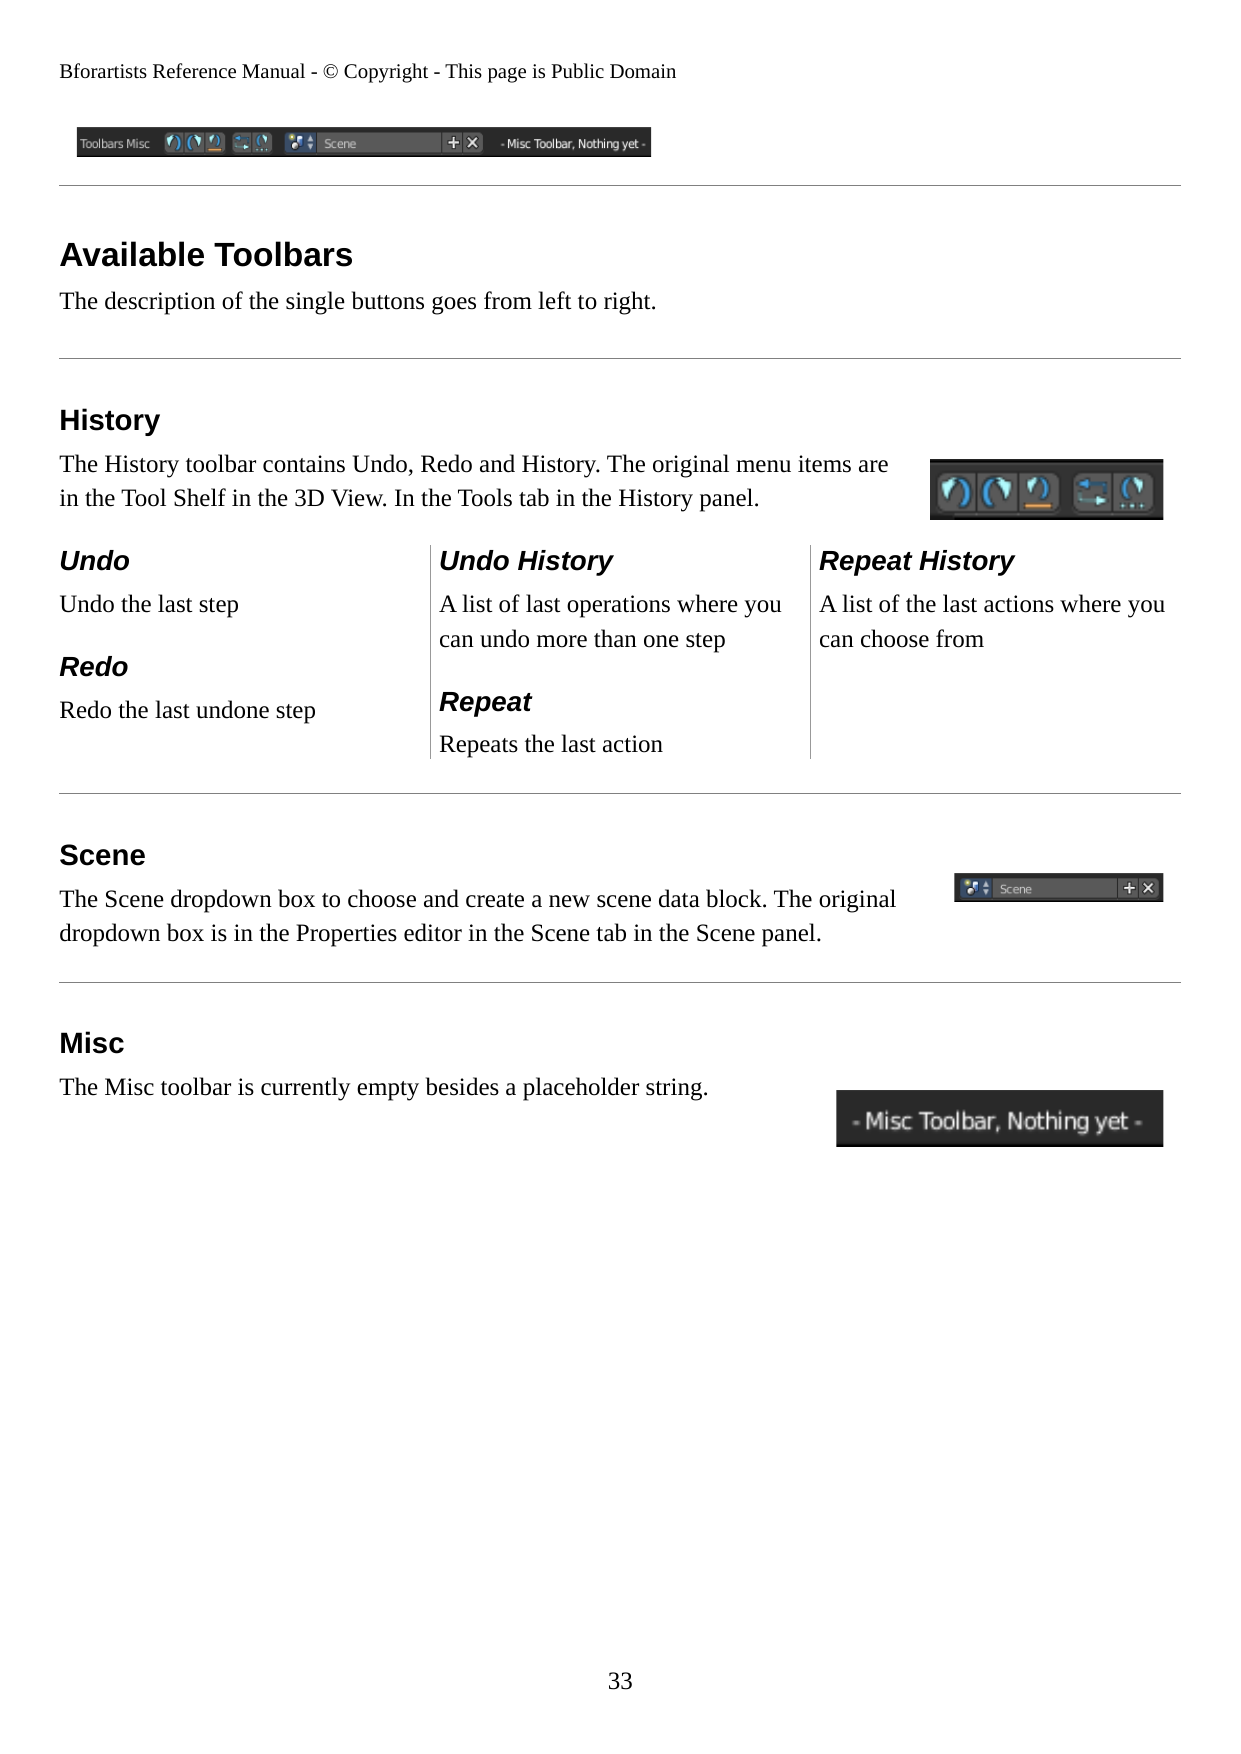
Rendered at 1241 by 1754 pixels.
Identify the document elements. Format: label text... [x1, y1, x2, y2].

subtitle Scene [59, 837, 1181, 871]
text Repeats the last action [439, 729, 801, 758]
text The Scene dropdown box to choose and create a new scene data block. The original dropdown box is in the Properties editor in the Scene tab in the Scene panel. [59, 884, 1181, 947]
subtitle Undo [59, 545, 421, 577]
subtitle Redo [59, 651, 421, 683]
text The History toolbar contains Undo, Redo and History. The original menu items are in the Tool Shelf in the 3D View. In the Tools tab in the History panel. [59, 449, 1181, 512]
subtitle Undo History [439, 545, 801, 577]
picture [954, 873, 1164, 902]
subtitle Repeat [439, 685, 801, 717]
picture [836, 1090, 1164, 1147]
text A list of last operations where you can undo more than one step [439, 589, 801, 652]
text The description of the single buttons goes from left to right. [59, 286, 1181, 315]
text Undo the last step [59, 589, 421, 618]
subtitle Available Toolbars [59, 235, 1181, 274]
picture [930, 459, 1164, 520]
text A list of the last actions where you can choose from [819, 589, 1181, 652]
text Redo the last undone step [59, 695, 421, 724]
subtitle Repeat History [819, 545, 1181, 577]
subtitle History [59, 402, 1181, 436]
text The Misc toolbar is currently empty besides a placeholder string. [59, 1072, 1181, 1101]
picture [76, 127, 652, 157]
subtitle Misc [59, 1026, 1181, 1060]
